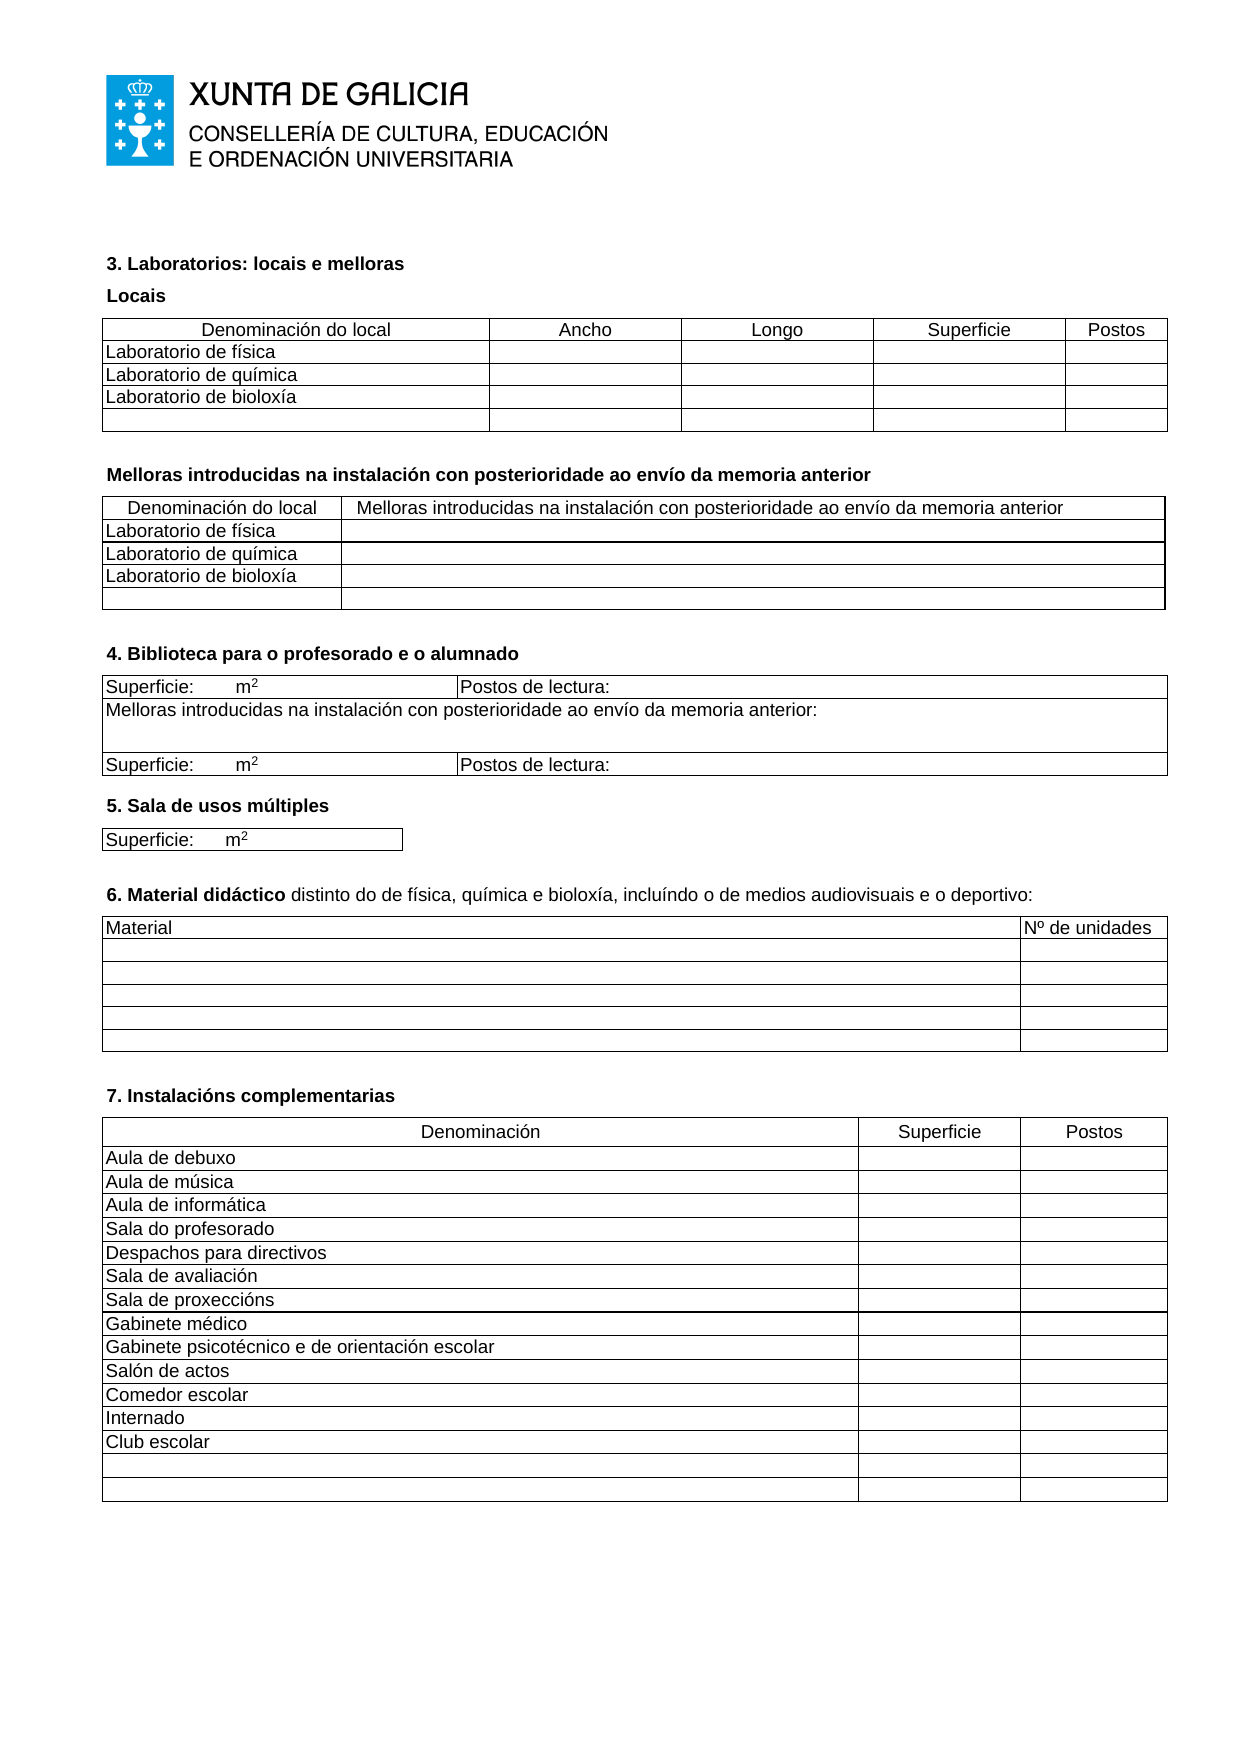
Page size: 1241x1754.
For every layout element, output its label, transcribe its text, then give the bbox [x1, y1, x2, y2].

table_cell [1021, 1007, 1167, 1029]
picture [116, 140, 125, 149]
table_cell [1066, 364, 1167, 385]
table_cell Sala do profesorado [103, 1218, 858, 1241]
table_cell [682, 364, 873, 385]
table_cell Comedor escolar [103, 1384, 858, 1406]
table_cell [103, 1454, 858, 1477]
text 5. Sala de usos múltiples [106, 795, 1181, 817]
table_cell Laboratorio de física [103, 520, 341, 541]
table_cell [874, 364, 1065, 385]
table_cell [682, 409, 873, 431]
picture [155, 140, 164, 149]
table_cell Club escolar [103, 1431, 858, 1453]
table_cell [859, 1360, 1020, 1382]
table_cell [1021, 1336, 1167, 1359]
table_cell [103, 1030, 1020, 1051]
table_header Superficie: m2 [103, 676, 457, 697]
table_cell Gabinete médico [103, 1313, 858, 1335]
text 3. Laboratorios: locais e melloras [106, 253, 1181, 274]
table_cell [859, 1194, 1020, 1217]
table_cell Superficie: m2 [103, 753, 457, 775]
table_cell [1066, 409, 1167, 431]
table_cell Sala de avaliación [103, 1265, 858, 1288]
table_cell [490, 364, 681, 385]
table_cell [1021, 1194, 1167, 1217]
picture [116, 120, 125, 129]
table_cell [342, 520, 1164, 541]
table_cell Salón de actos [103, 1360, 858, 1382]
table_cell [490, 341, 681, 363]
table_cell [490, 409, 681, 431]
table_cell [1021, 1289, 1167, 1311]
table_cell [859, 1289, 1020, 1311]
picture [129, 126, 151, 156]
table_cell Laboratorio de física [103, 341, 489, 363]
table_header Superficie [859, 1118, 1020, 1146]
table_cell [342, 588, 1164, 609]
table_cell [1021, 1313, 1167, 1335]
picture [135, 113, 145, 123]
text Locais [106, 285, 1181, 307]
picture [106, 75, 607, 167]
table_cell [1066, 341, 1167, 363]
table_cell Sala de proxeccións [103, 1289, 858, 1311]
table_cell [342, 565, 1164, 587]
table_cell [103, 1478, 858, 1501]
table_cell [342, 543, 1164, 564]
table_cell [682, 341, 873, 363]
text 4. Biblioteca para o profesorado e o alumnado [106, 642, 1181, 664]
text Melloras introducidas na instalación con posterioridade ao envío da memoria anterior [106, 464, 1181, 485]
table_cell Aula de debuxo [103, 1147, 858, 1169]
table_cell Despachos para directivos [103, 1242, 858, 1264]
picture [135, 100, 145, 109]
table_cell [1021, 1478, 1167, 1501]
text 6. Material didáctico distinto do de física, química e bioloxía, incluíndo o de medios audiovisuais e o deportivo: [106, 883, 1181, 905]
table_cell Laboratorio de química [103, 543, 341, 564]
picture [155, 100, 164, 109]
table_cell [103, 409, 489, 431]
table_header Nº de unidades [1021, 917, 1167, 938]
table_cell [859, 1171, 1020, 1193]
table_cell Melloras introducidas na instalación con posterioridade ao envío da memoria anterior: [103, 699, 1167, 752]
table_cell [859, 1336, 1020, 1359]
table_cell [1021, 1454, 1167, 1477]
table_cell [1021, 962, 1167, 983]
table_header Superficie [874, 319, 1065, 340]
table_cell [1021, 1384, 1167, 1406]
table_cell [859, 1265, 1020, 1288]
table_cell Laboratorio de bioloxía [103, 565, 341, 587]
table_cell [1021, 1171, 1167, 1193]
table_cell [1021, 1407, 1167, 1430]
table_cell [490, 386, 681, 408]
table_header Denominación [103, 1118, 858, 1146]
table_cell [103, 962, 1020, 983]
table_header Postos [1066, 319, 1167, 340]
table_cell [1021, 1360, 1167, 1382]
table_cell [859, 1242, 1020, 1264]
table_cell Aula de informática [103, 1194, 858, 1217]
table_cell [859, 1313, 1020, 1335]
table_cell [1021, 1030, 1167, 1051]
table_cell [859, 1478, 1020, 1501]
table_cell [103, 588, 341, 609]
table_header Denominación do local [103, 319, 489, 340]
table_cell [1021, 1242, 1167, 1264]
table_cell [1066, 386, 1167, 408]
table_cell [874, 386, 1065, 408]
table_cell [859, 1454, 1020, 1477]
table_cell [874, 409, 1065, 431]
table_header Postos [1021, 1118, 1167, 1146]
table_cell [859, 1384, 1020, 1406]
picture [155, 120, 164, 129]
table_cell [874, 341, 1065, 363]
table_header Postos de lectura: [458, 676, 1167, 697]
table_cell Laboratorio de bioloxía [103, 386, 489, 408]
picture [116, 100, 125, 109]
table_cell [859, 1431, 1020, 1453]
table_cell [682, 386, 873, 408]
table_cell Internado [103, 1407, 858, 1430]
table_cell Gabinete psicotécnico e de orientación escolar [103, 1336, 858, 1359]
table_cell [103, 939, 1020, 961]
table_cell Postos de lectura: [458, 753, 1167, 775]
table_cell [1021, 985, 1167, 1006]
table_cell Laboratorio de química [103, 364, 489, 385]
table_cell [103, 1007, 1020, 1029]
table_header Melloras introducidas na instalación con posterioridade ao envío da memoria anterior [342, 497, 1164, 519]
table_header Superficie: m2 [103, 829, 402, 850]
table_cell [1021, 939, 1167, 961]
table_cell [859, 1407, 1020, 1430]
table_cell Aula de música [103, 1171, 858, 1193]
table_header Ancho [490, 319, 681, 340]
table_cell [1021, 1218, 1167, 1241]
table_cell [1021, 1265, 1167, 1288]
table_cell [859, 1147, 1020, 1169]
table_header Material [103, 917, 1020, 938]
table_header Denominación do local [103, 497, 341, 519]
table_cell [1021, 1147, 1167, 1169]
text 7. Instalacións complementarias [106, 1084, 1181, 1106]
table_header Longo [682, 319, 873, 340]
table_cell [859, 1218, 1020, 1241]
table_cell [103, 985, 1020, 1006]
table_cell [1021, 1431, 1167, 1453]
